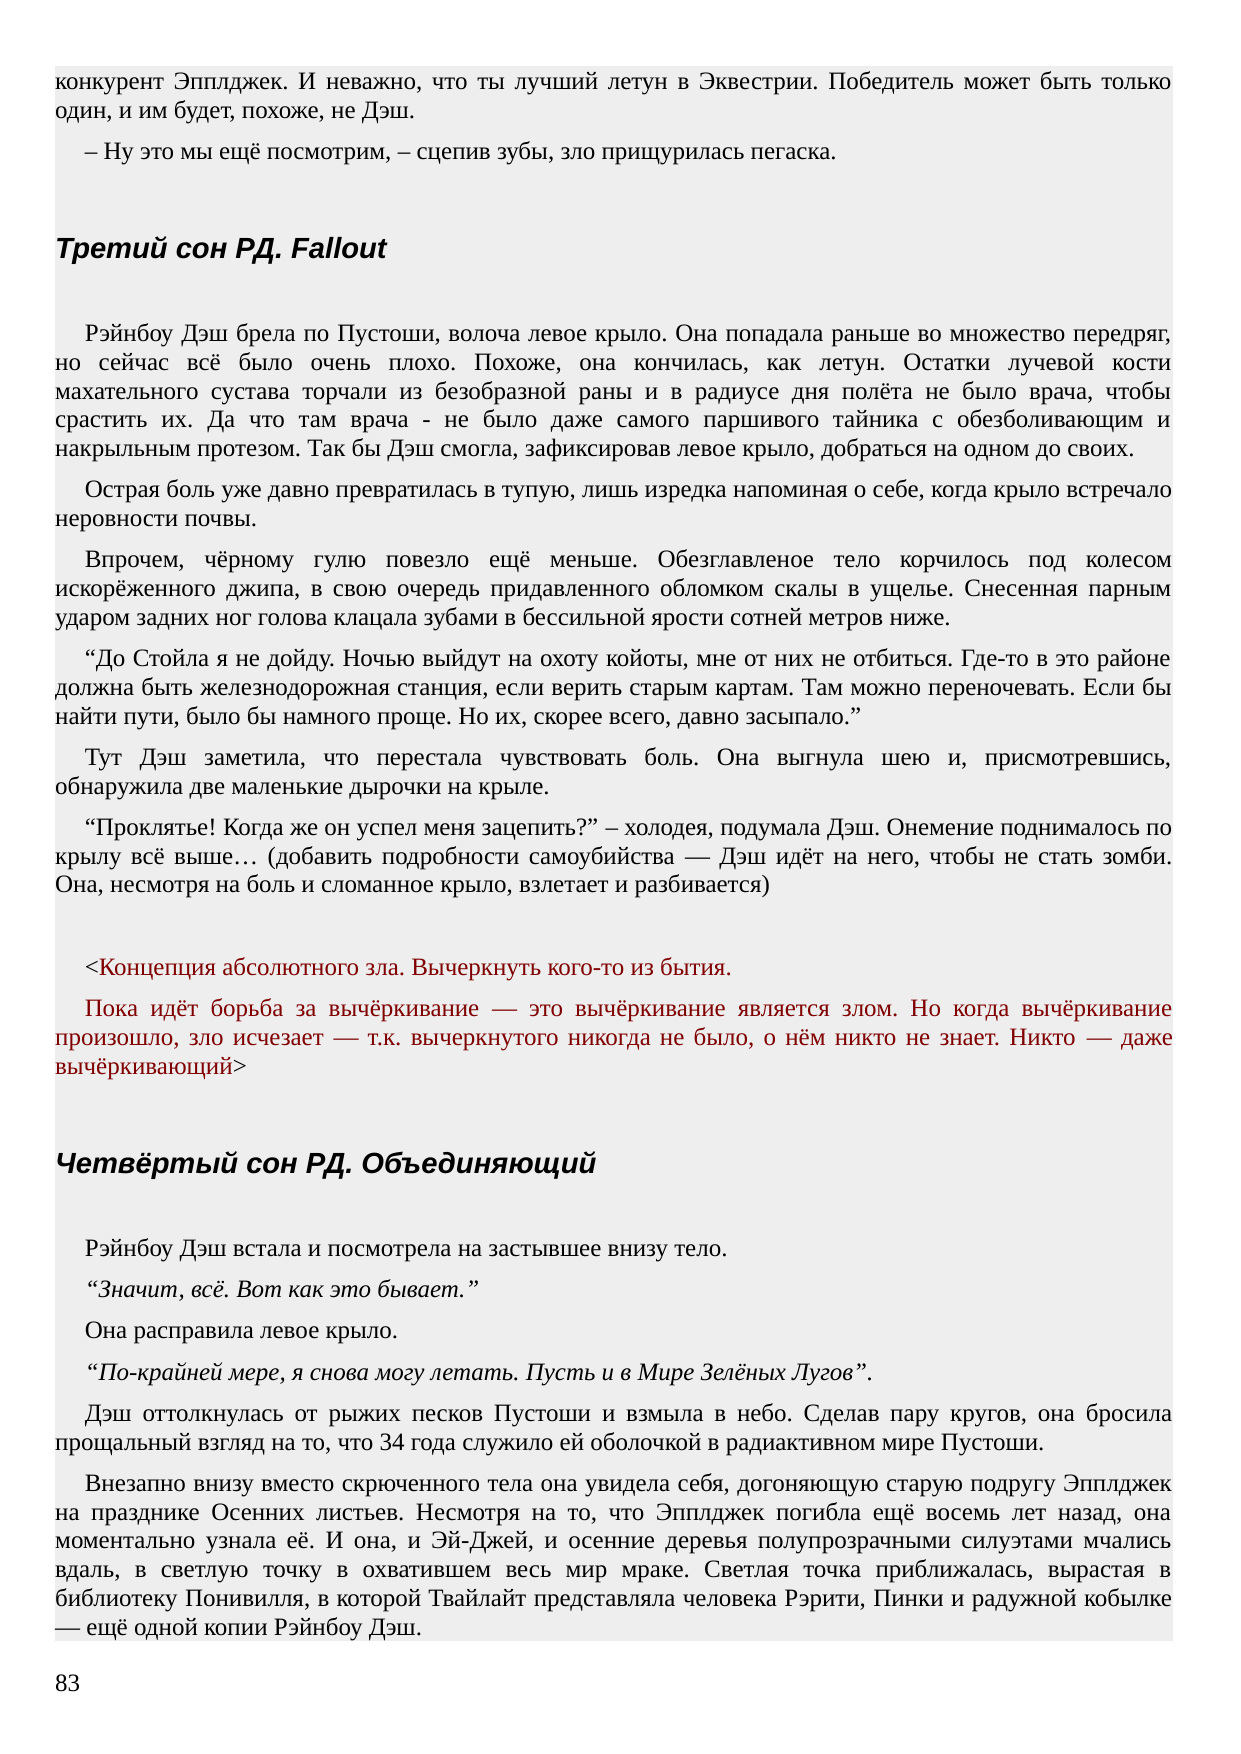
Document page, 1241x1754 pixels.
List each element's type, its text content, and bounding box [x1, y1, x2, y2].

subtitle Четвёртый сон РД. Объединяющий [55, 1146, 1173, 1179]
subtitle Третий сон РД. Fallout [55, 231, 1173, 264]
text конкурент Эпплджек. И неважно, что ты лучший летун в Эквестрии. Победитель может быть только один, и им будет, похоже, не Дэш. [55, 66, 1173, 123]
text Острая боль уже давно превратилась в тупую, лишь изредка напоминая о себе, когда крыло встречало неровности почвы. [55, 474, 1173, 532]
text “Проклятье! Когда же он успел меня зацепить?” – холодея, подумала Дэш. Онемение поднималось по крылу всё выше… (добавить подробности самоубийства — Дэш идёт на него, чтобы не стать зомби. Она, несмотря на боль и сломанное крыло, взлетает и разбивается) [55, 812, 1173, 898]
text – Ну это мы ещё посмотрим, – сцепив зубы, зло прищурилась пегаска. [55, 136, 1173, 165]
text Внезапно внизу вместо скрюченного тела она увидела себя, догоняющую старую подругу Эпплджек на празднике Осенних листьев. Несмотря на то, что Эпплджек погибла ещё восемь лет назад, она моментально узнала её. И она, и Эй-Джей, и осенние деревья полупрозрачными силуэтами мчались вдаль, в светлую точку в охватившем весь мир мраке. Светлая точка приближалась, вырастая в библиотеку Понивилля, в которой Твайлайт представляла человека Рэрити, Пинки и радужной кобылке — ещё одной копии Рэйнбоу Дэш. [55, 1468, 1173, 1641]
text Рэйнбоу Дэш брела по Пустоши, волоча левое крыло. Она попадала раньше во множество передряг, но сейчас всё было очень плохо. Похоже, она кончилась, как летун. Остатки лучевой кости махательного сустава торчали из безобразной раны и в радиусе дня полёта не было врача, чтобы срастить их. Да что там врача - не было даже самого паршивого тайника с обезболивающим и накрыльным протезом. Так бы Дэш смогла, зафиксировав левое крыло, добраться на одном до своих. [55, 318, 1173, 462]
text Она расправила левое крыло. [55, 1316, 1173, 1344]
text Тут Дэш заметила, что перестала чувствовать боль. Она выгнула шею и, присмотревшись, обнаружила две маленькие дырочки на крыле. [55, 742, 1173, 799]
text <Концепция абсолютного зла. Вычеркнуть кого-то из бытия. [55, 952, 1173, 981]
text Дэш оттолкнулась от рыжих песков Пустоши и взмыла в небо. Сделав пару кругов, она бросила прощальный взгляд на то, что 34 года служило ей оболочкой в радиактивном мире Пустоши. [55, 1398, 1173, 1456]
text “По-крайней мере, я снова могу летать. Пусть и в Мире Зелёных Лугов”. [55, 1357, 1173, 1386]
text “До Стойла я не дойду. Ночью выйдут на охоту койоты, мне от них не отбиться. Где-то в это районе должна быть железнодорожная станция, если верить старым картам. Там можно переночевать. Если бы найти пути, было бы намного проще. Но их, скорее всего, давно засыпало.” [55, 643, 1173, 729]
text Впрочем, чёрному гулю повезло ещё меньше. Обезглавленое тело корчилось под колесом искорёженного джипа, в свою очередь придавленного обломком скалы в ущелье. Снесенная парным ударом задних ног голова клацала зубами в бессильной ярости сотней метров ниже. [55, 544, 1173, 631]
text “Значит, всё. Вот как это бывает.” [55, 1274, 1173, 1303]
text Пока идёт борьба за вычёркивание — это вычёркивание является злом. Но когда вычёркивание произошло, зло исчезает — т.к. вычеркнутого никогда не было, о нём никто не знает. Никто — даже вычёркивающий> [55, 993, 1173, 1079]
text Рэйнбоу Дэш встала и посмотрела на застывшее внизу тело. [55, 1233, 1173, 1262]
